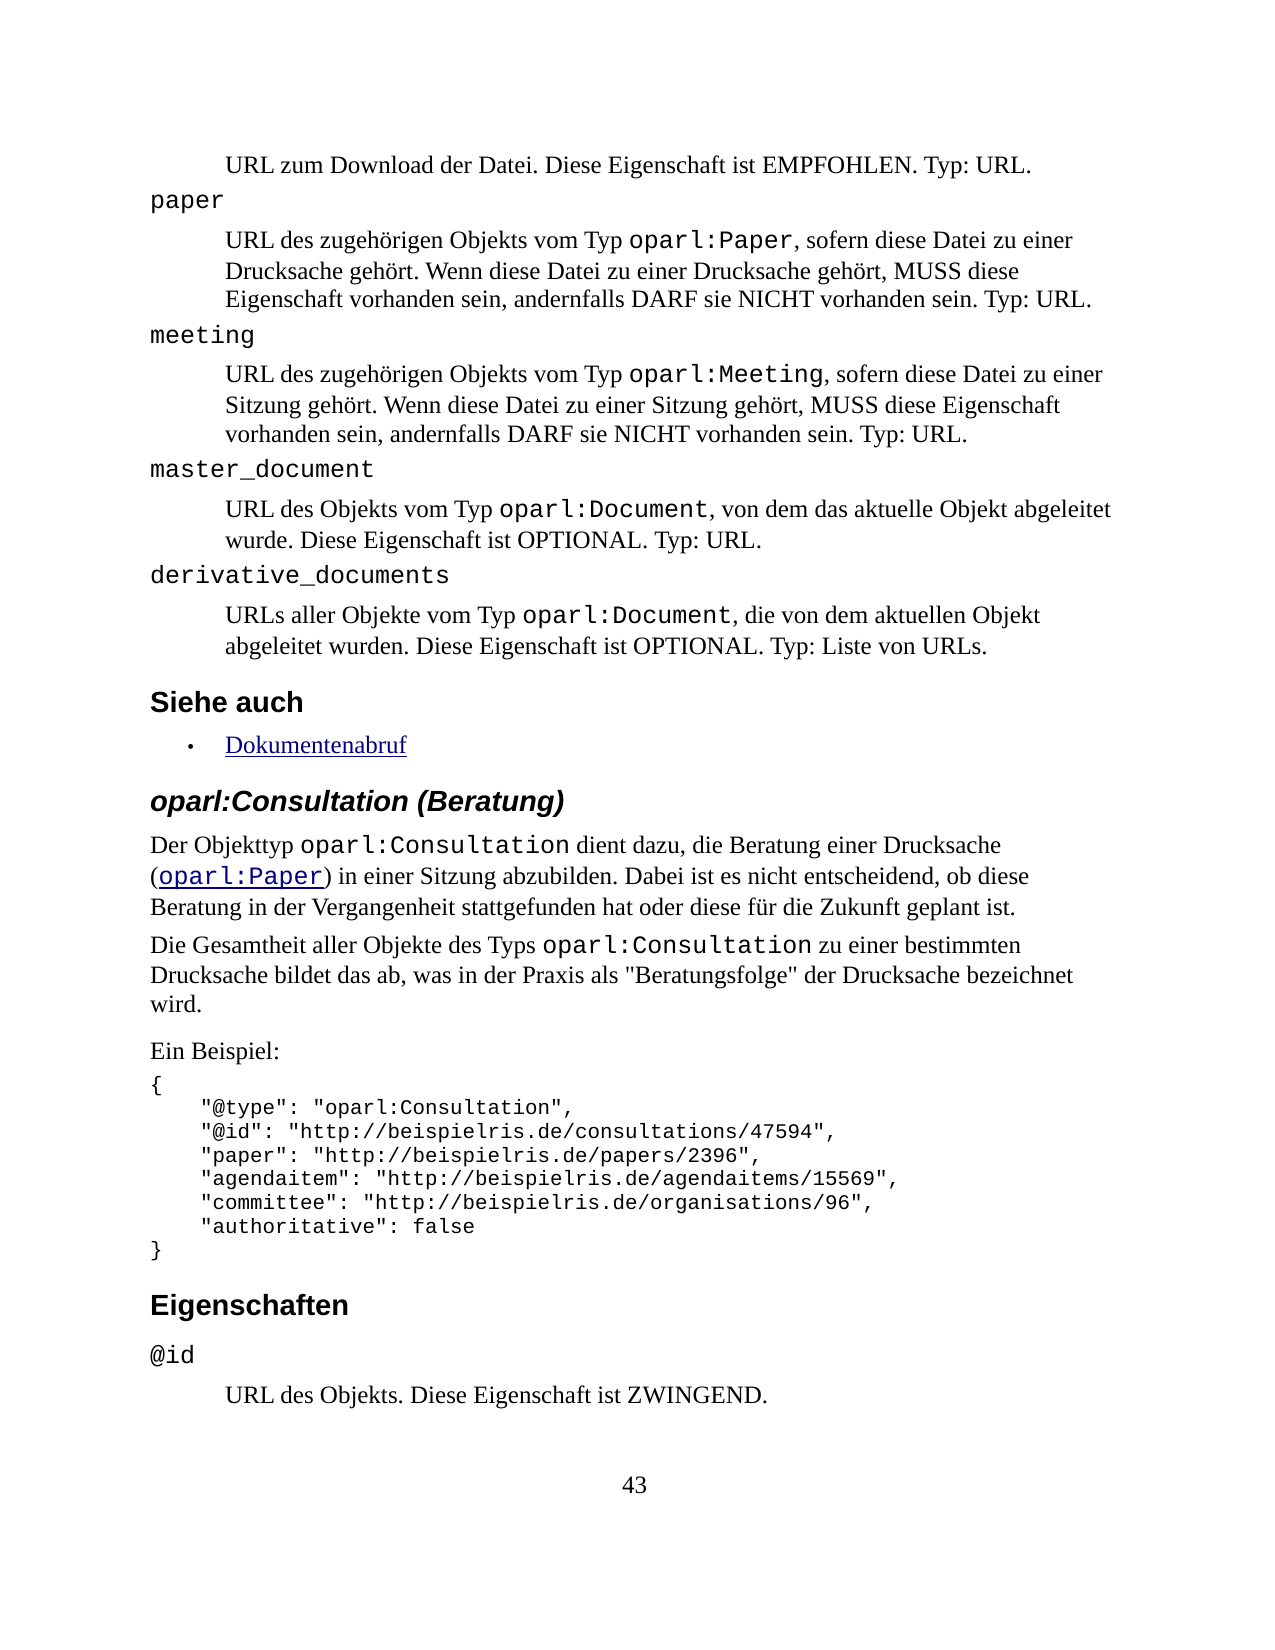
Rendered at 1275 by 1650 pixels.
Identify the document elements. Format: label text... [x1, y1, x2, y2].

text "@type": "oparl:Consultation", [150, 1097, 1125, 1121]
text "agendaitem": "http://beispielris.de/agendaitems/15569", [150, 1168, 1125, 1192]
text Die Gesamtheit aller Objekte des Typs oparl:Consultation zu einer bestimmten Drucksache bildet das ab, was in der Praxis als "Beratungsfolge" der Drucksache bezeichnet wird. [150, 930, 1125, 1018]
subtitle Siehe auch [150, 684, 1125, 718]
text "authoritative": false [150, 1216, 1125, 1239]
text master_document [150, 457, 1125, 485]
text Der Objekttyp oparl:Consultation dient dazu, die Beratung einer Drucksache (oparl:Paper) in einer Sitzung abzubilden. Dabei ist es nicht entscheidend, ob diese Beratung in der Vergangenheit stattgefunden hat oder diese für die Zukunft geplant ist. [150, 830, 1125, 921]
text Ein Beispiel: [150, 1036, 1125, 1065]
text "@id": "http://beispielris.de/consultations/47594", [150, 1121, 1125, 1145]
text URL des Objekts vom Typ oparl:Document, von dem das aktuelle Objekt abgeleitet wurde. Diese Eigenschaft ist OPTIONAL. Typ: URL. [225, 494, 1125, 554]
list Dokumentenabruf [187, 731, 1125, 759]
text "paper": "http://beispielris.de/papers/2396", [150, 1145, 1125, 1168]
text } [150, 1239, 1125, 1263]
text "committee": "http://beispielris.de/organisations/96", [150, 1192, 1125, 1216]
subtitle oparl:Consultation (Beratung) [150, 784, 1125, 818]
text URL des zugehörigen Objekts vom Typ oparl:Meeting, sofern diese Datei zu einer Sitzung gehört. Wenn diese Datei zu einer Sitzung gehört, MUSS diese Eigenschaft vorhanden sein, andernfalls DARF sie NICHT vorhanden sein. Typ: URL. [225, 359, 1125, 448]
text { [150, 1074, 1125, 1097]
text URL des Objekts. Diese Eigenschaft ist ZWINGEND. [225, 1380, 1125, 1409]
text URLs aller Objekte vom Typ oparl:Document, die von dem aktuellen Objekt abgeleitet wurden. Diese Eigenschaft ist OPTIONAL. Typ: Liste von URLs. [225, 600, 1125, 659]
text meeting [150, 322, 1125, 351]
text URL zum Download der Datei. Diese Eigenschaft ist EMPFOHLEN. Typ: URL. [225, 150, 1125, 179]
text URL des zugehörigen Objekts vom Typ oparl:Paper, sofern diese Datei zu einer Drucksache gehört. Wenn diese Datei zu einer Drucksache gehört, MUSS diese Eigenschaft vorhanden sein, andernfalls DARF sie NICHT vorhanden sein. Typ: URL. [225, 225, 1125, 313]
subtitle Eigenschaften [150, 1288, 1125, 1321]
text paper [150, 188, 1125, 216]
text @id [150, 1343, 1125, 1371]
text derivative_documents [150, 563, 1125, 591]
